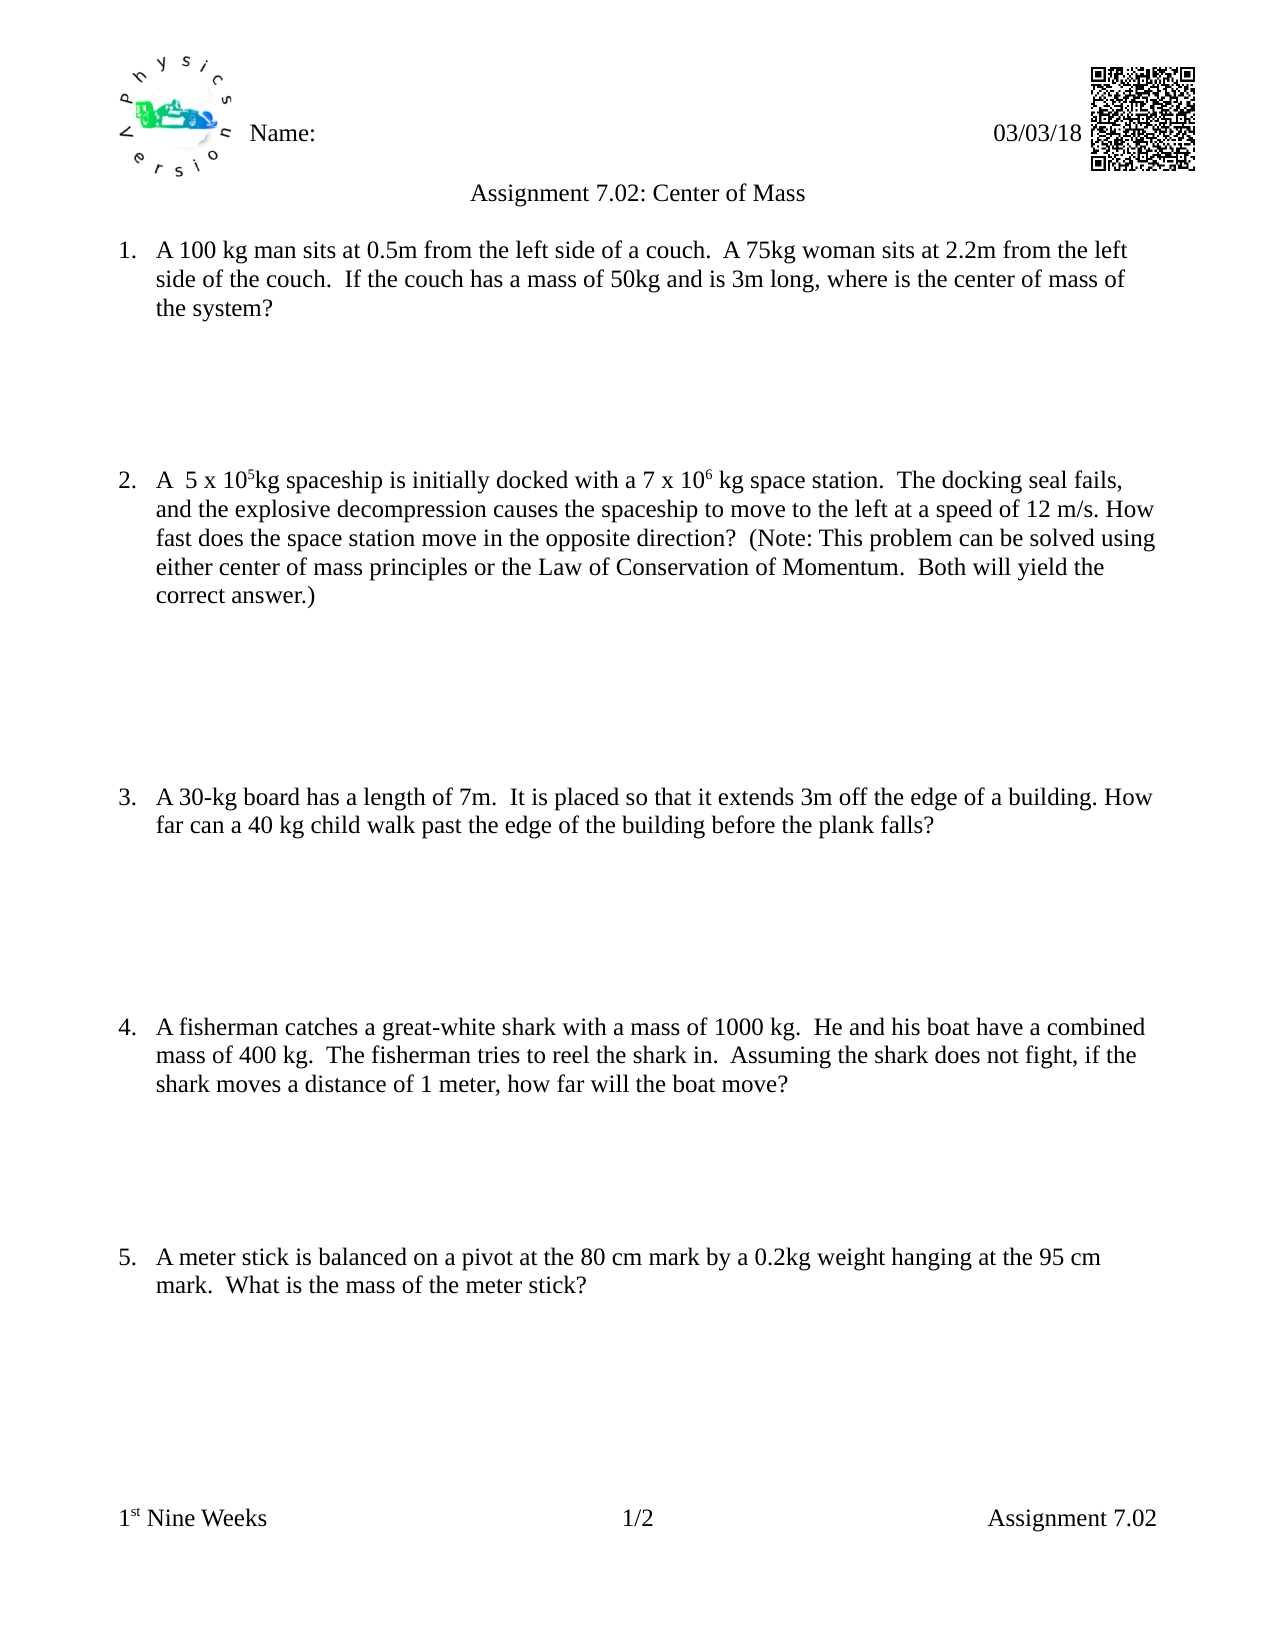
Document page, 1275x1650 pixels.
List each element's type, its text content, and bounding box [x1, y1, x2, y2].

list A 100 kg man sits at 0.5m from the left side of a couch. A 75kg woman sits at 2.2m from the left side of the couch. If the couch has a mass of 50kg and is 3m long, where is the center of mass of the system? [118, 236, 1157, 322]
list A meter stick is balanced on a pivot at the 80 cm mark by a 0.2kg weight hanging at the 95 cm mark. What is the mass of the meter stick? [118, 1242, 1157, 1299]
picture [1082, 58, 1203, 179]
list A fisherman catches a great-white shark with a mass of 1000 kg. He and his boat have a combined mass of 400 kg. The fisherman tries to reel the shark in. Assuming the shark does not fight, if the shark moves a distance of 1 meter, how far will the boat move? [118, 1012, 1157, 1098]
list A 5 x 105kg spaceship is initially docked with a 7 x 106 kg space station. The docking seal fails, and the explosive decompression causes the spaceship to move to the left at a speed of 12 m/s. How fast does the space station move in the opposite direction? (Note: This problem can be solved using either center of mass principles or the Law of Conservation of Momentum. Both will yield the correct answer.) [118, 466, 1157, 609]
list A 30-kg board has a length of 7m. It is placed so that it extends 3m off the edge of a building. How far can a 40 kg child walk past the edge of the building before the plank falls? [118, 782, 1157, 839]
text Assignment 7.02: Center of Mass [118, 176, 1157, 207]
picture [119, 56, 232, 177]
